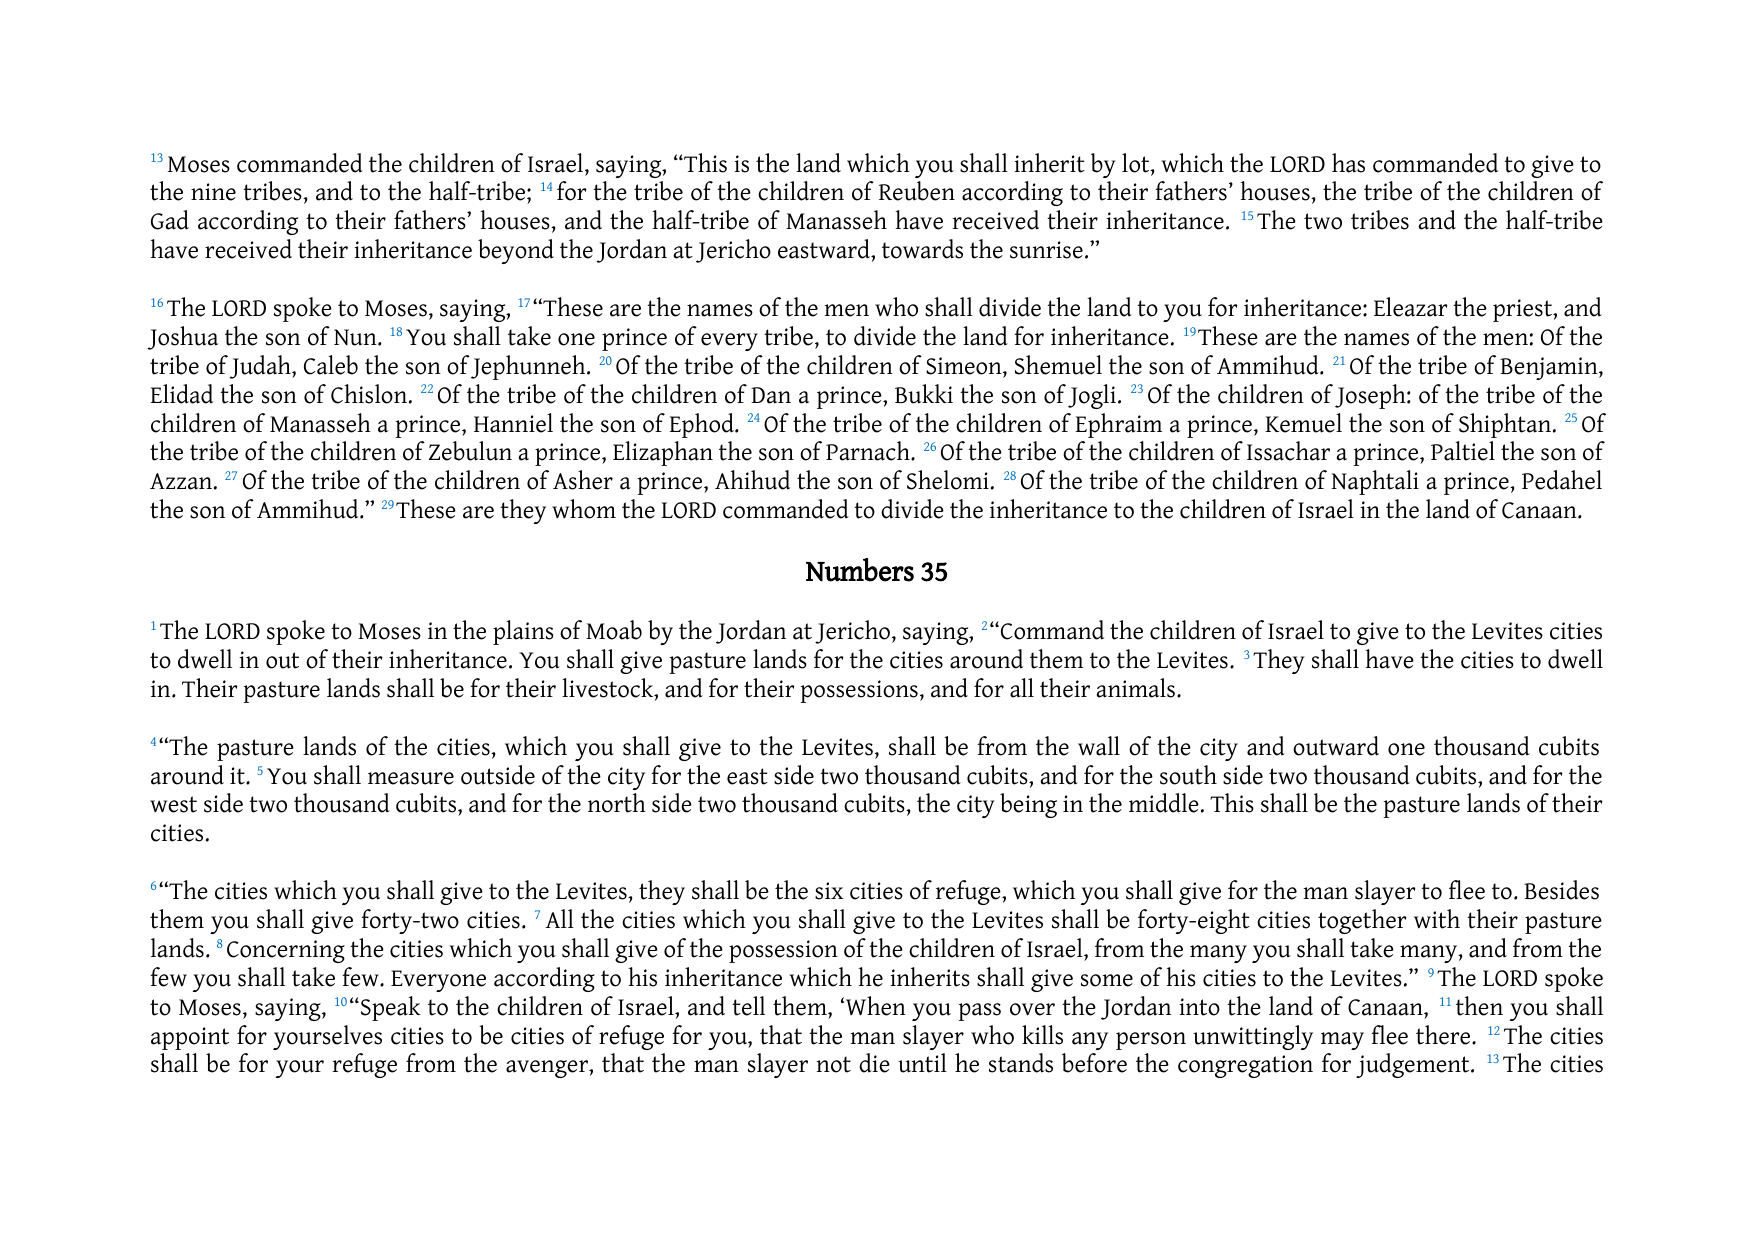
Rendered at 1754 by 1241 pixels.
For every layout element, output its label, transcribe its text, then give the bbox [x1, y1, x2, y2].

text 6 “The cities which you shall give to the Levites, they shall be the six cities of refuge, which you shall give for the man slayer to flee to. Besides them you shall give forty-two cities. 7 All the cities which you shall give to the Levites shall be forty-eight cities together with their pasture lands. 8 Concerning the cities which you shall give of the possession of the children of Israel, from the many you shall take many, and from the few you shall take few. Everyone according to his inheritance which he inherits shall give some of his cities to the Levites.” 9 The LORD spoke to Moses, saying, 10 “Speak to the children of Israel, and tell them, ‘When you pass over the Jordan into the land of Canaan, 11 then you shall appoint for yourselves cities to be cities of refuge for you, that the man slayer who kills any person unwittingly may flee there. 12 The cities shall be for your refuge from the avenger, that the man slayer not die until he stands before the congregation for judgement. 13 The cities [150, 878, 1604, 1080]
text 1 The LORD spoke to Moses in the plains of Moab by the Jordan at Jericho, saying, 2 “Command the children of Israel to give to the Levites cities to dwell in out of their inheritance. You shall give pasture lands for the cities around them to the Levites. 3 They shall have the cities to dwell in. Their pasture lands shall be for their livestock, and for their possessions, and for all their animals. [150, 617, 1604, 704]
text 4 “The pasture lands of the cities, which you shall give to the Levites, shall be from the wall of the city and outward one thousand cubits around it. 5 You shall measure outside of the city for the east side two thousand cubits, and for the south side two thousand cubits, and for the west side two thousand cubits, and for the north side two thousand cubits, the city being in the middle. This shall be the pasture lands of their cities. [150, 733, 1604, 849]
text 13 Moses commanded the children of Israel, saying, “This is the land which you shall inherit by lot, which the LORD has commanded to give to the nine tribes, and to the half-tribe; 14 for the tribe of the children of Reuben according to their fathers’ houses, the tribe of the children of Gad according to their fathers’ houses, and the half-tribe of Manasseh have received their inheritance. 15 The two tribes and the half-tribe have received their inheritance beyond the Jordan at Jericho eastward, towards the sunrise.” [150, 150, 1604, 265]
text 16 The LORD spoke to Moses, saying, 17 “These are the names of the men who shall divide the land to you for inheritance: Eleazar the priest, and Joshua the son of Nun. 18 You shall take one prince of every tribe, to divide the land for inheritance. 19 These are the names of the men: Of the tribe of Judah, Caleb the son of Jephunneh. 20 Of the tribe of the children of Simeon, Shemuel the son of Ammihud. 21 Of the tribe of Benjamin, Elidad the son of Chislon. 22 Of the tribe of the children of Dan a prince, Bukki the son of Jogli. 23 Of the children of Joseph: of the tribe of the children of Manasseh a prince, Hanniel the son of Ephod. 24 Of the tribe of the children of Ephraim a prince, Kemuel the son of Shiphtan. 25 Of the tribe of the children of Zebulun a prince, Elizaphan the son of Parnach. 26 Of the tribe of the children of Issachar a prince, Paltiel the son of Azzan. 27 Of the tribe of the children of Asher a prince, Ahihud the son of Shelomi. 28 Of the tribe of the children of Naphtali a prince, Pedahel the son of Ammihud.” 29 These are they whom the LORD commanded to divide the inheritance to the children of Israel in the land of Canaan. [150, 294, 1604, 525]
text Numbers 35 [150, 554, 1604, 588]
